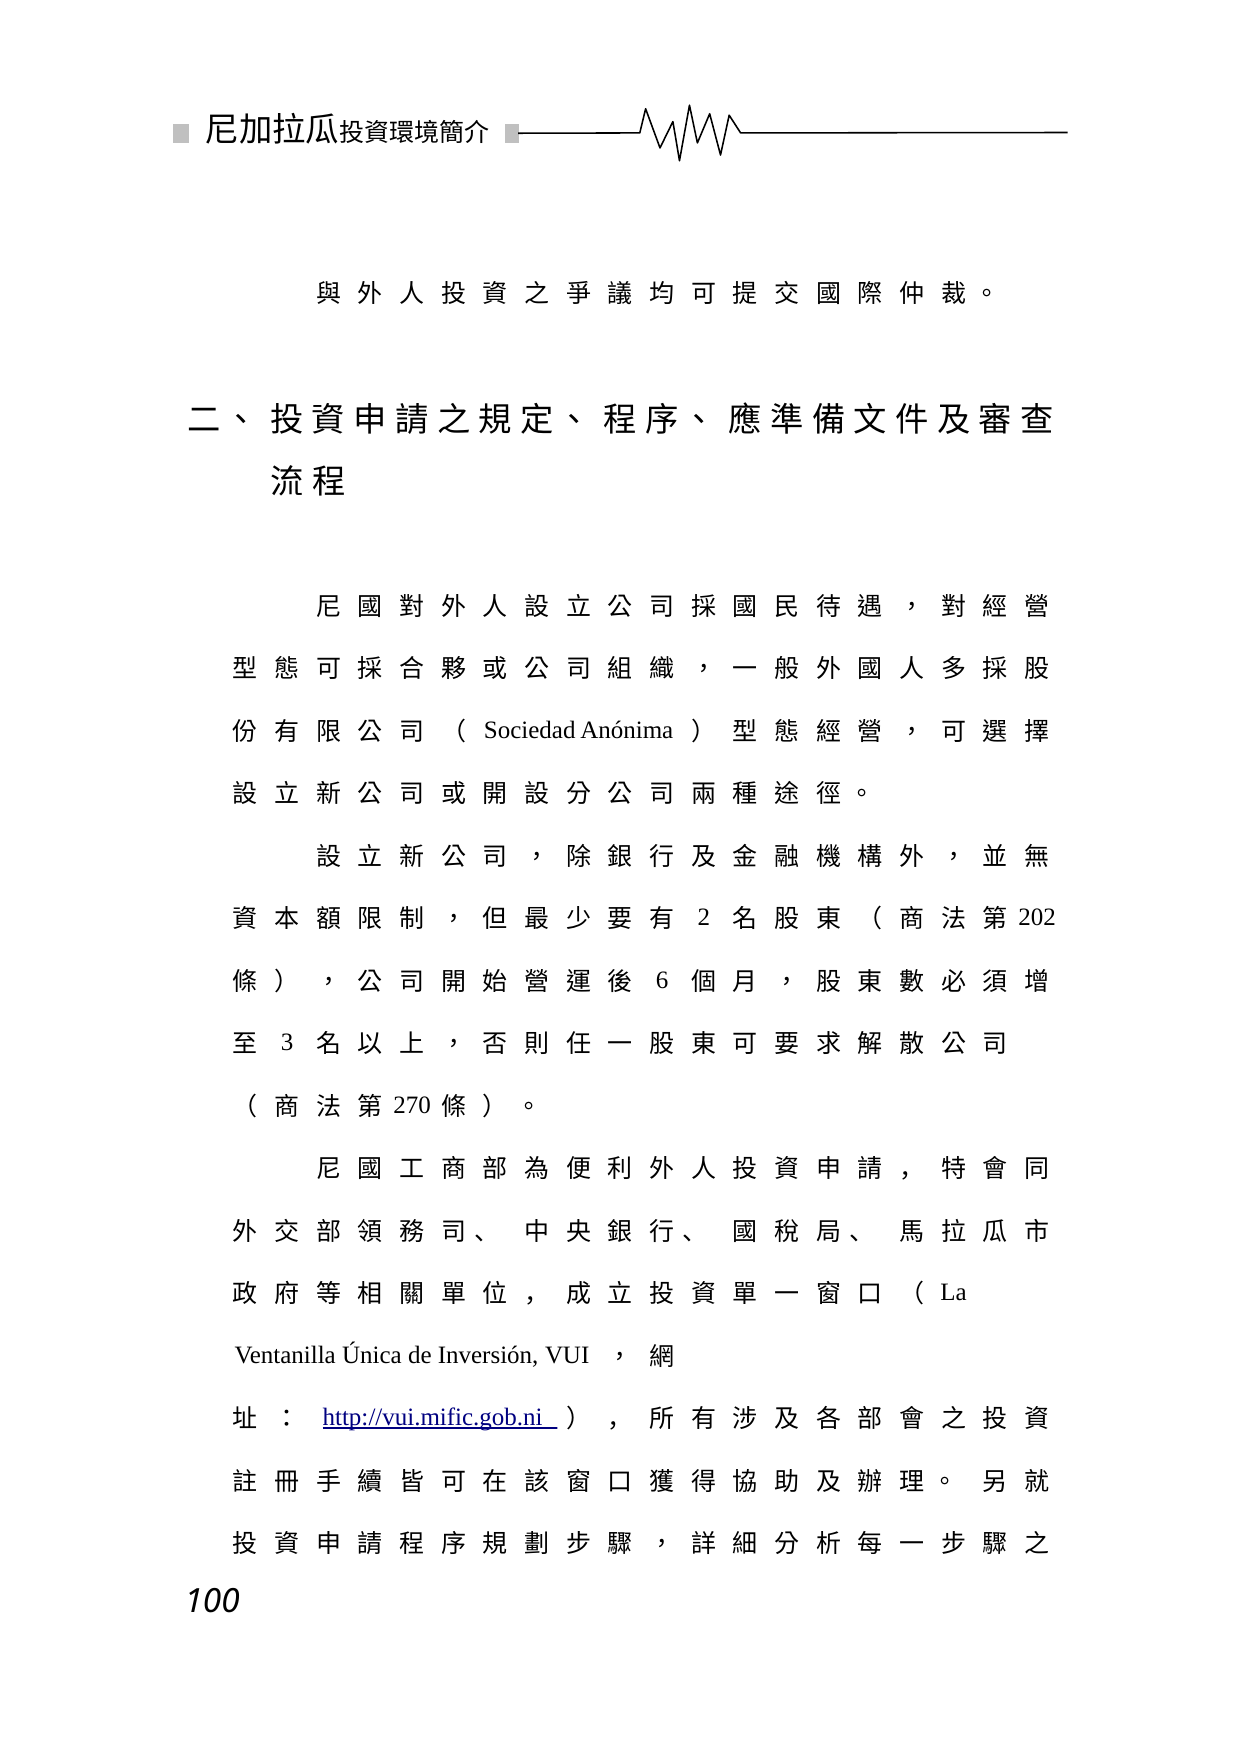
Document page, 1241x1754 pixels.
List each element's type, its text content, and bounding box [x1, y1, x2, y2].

text 設立新公司，除銀行及金融機構外，並無資本額限制，但最少要有2名股東（商法第202條），公司開始營運後6個月，股東數必須增至3名以上，否則任一股東可要求解散公司（商法第270條）。 [224, 813, 1058, 1125]
text 尼國對外人設立公司採國民待遇，對經營型態可採合夥或公司組織，一般外國人多採股份有限公司（Sociedad Anónima）型態經營，可選擇設立新公司或開設分公司兩種途徑。 [224, 563, 1058, 813]
text 尼國工商部為便利外人投資申請，特會同外交部領務司、中央銀行、國稅局、馬拉瓜市政府等相關單位，成立投資單一窗口（La Ventanilla Única de Inversión, VUI，網址：http://vui.mific.gob.ni），所有涉及各部會之投資註冊手續皆可在該窗口獲得協助及辦理。另就投資申請程序規劃步驟，詳細分析每一步驟之 [224, 1125, 1058, 1563]
text 與外人投資之爭議均可提交國際仲裁。 [207, 250, 1058, 313]
text 二、投資申請之規定、程序、應準備文件及審查流程 [183, 375, 1058, 500]
